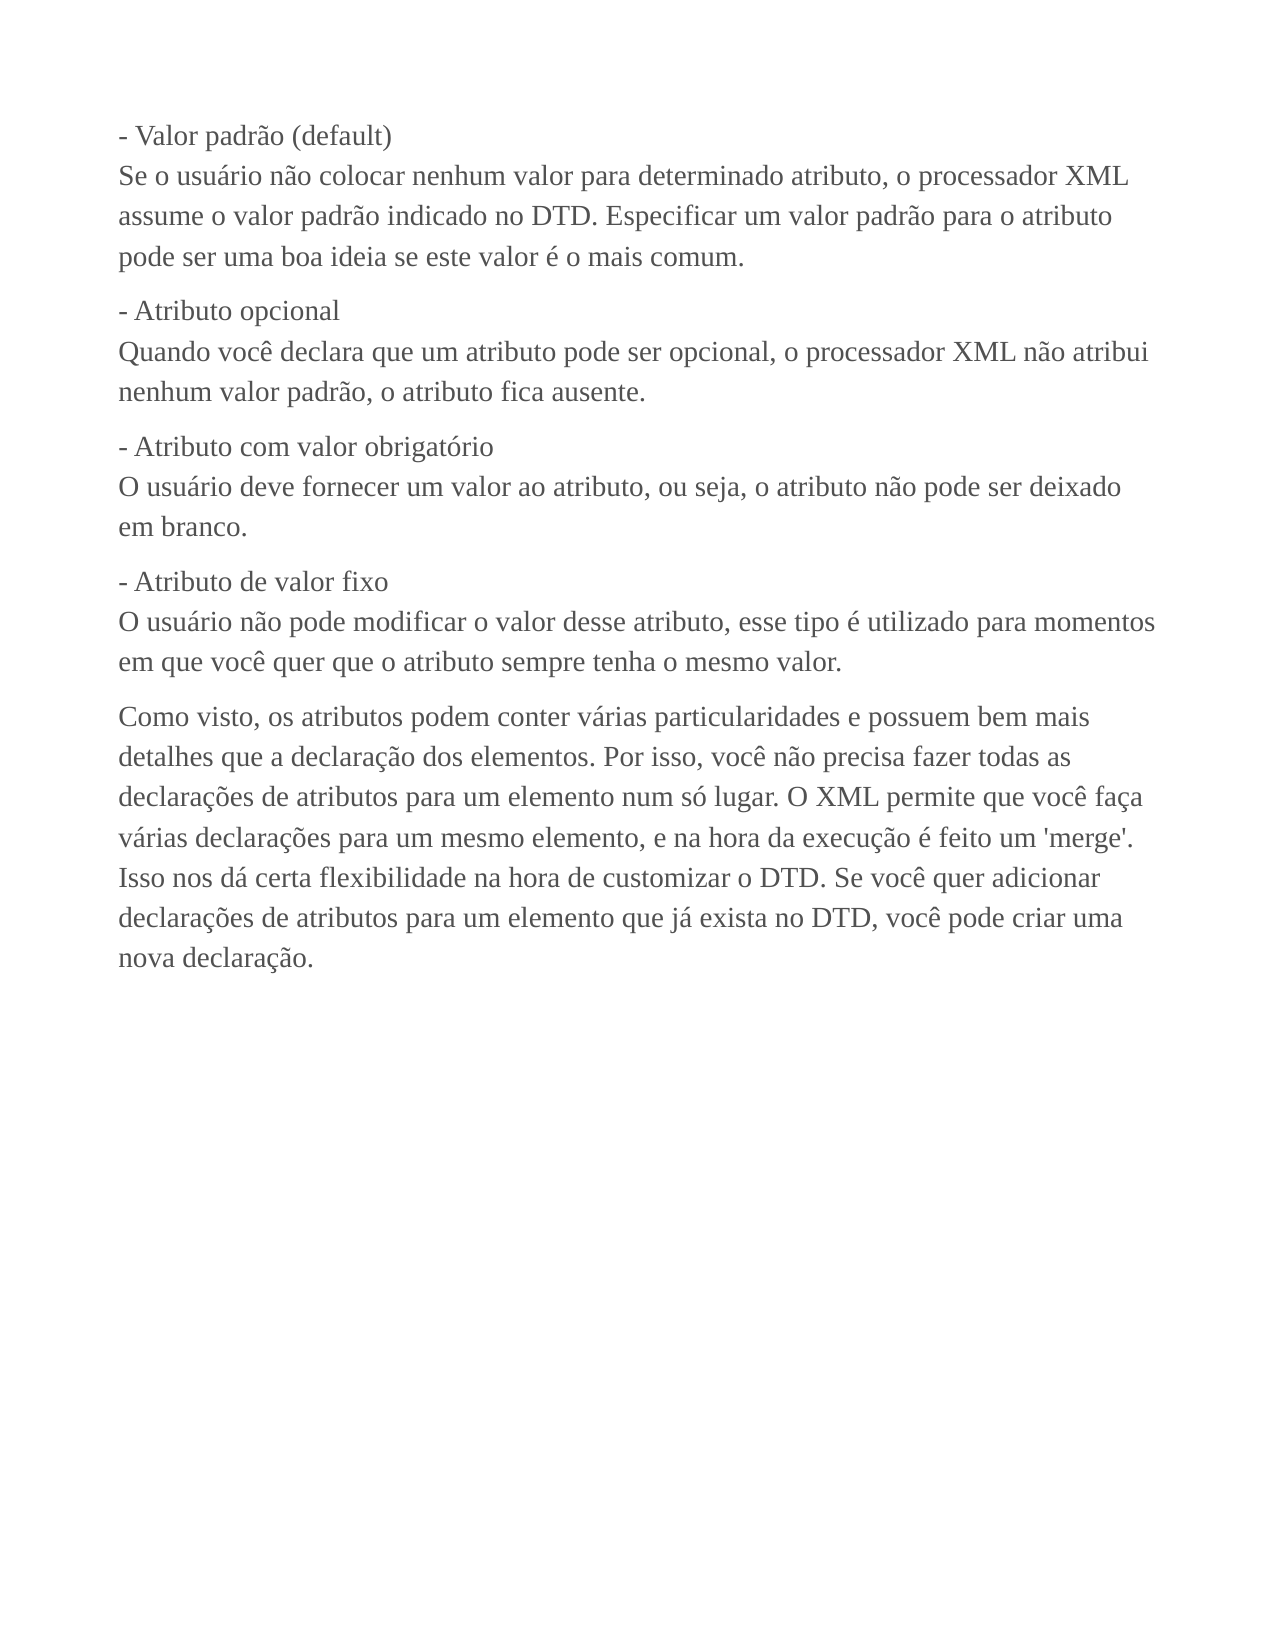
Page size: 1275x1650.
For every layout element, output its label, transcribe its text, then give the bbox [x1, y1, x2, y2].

text - Valor padrão (default) Se o usuário não colocar nenhum valor para determinado atributo, o processador XML assume o valor padrão indicado no DTD. Especificar um valor padrão para o atributo pode ser uma boa ideia se este valor é o mais comum. [118, 118, 1157, 272]
text Como visto, os atributos podem conter várias particularidades e possuem bem mais detalhes que a declaração dos elementos. Por isso, você não precisa fazer todas as declarações de atributos para um elemento num só lugar. O XML permite que você faça várias declarações para um mesmo elemento, e na hora da execução é feito um 'merge'. Isso nos dá certa flexibilidade na hora de customizar o DTD. Se você quer adicionar declarações de atributos para um elemento que já exista no DTD, você pode criar uma nova declaração. [118, 699, 1157, 974]
text - Atributo de valor fixo O usuário não pode modificar o valor desse atributo, esse tipo é utilizado para momentos em que você quer que o atributo sempre tenha o mesmo valor. [118, 564, 1157, 678]
text - Atributo opcional Quando você declara que um atributo pode ser opcional, o processador XML não atribui nenhum valor padrão, o atributo fica ausente. [118, 293, 1157, 407]
text - Atributo com valor obrigatório O usuário deve fornecer um valor ao atributo, ou seja, o atributo não pode ser deixado em branco. [118, 429, 1157, 543]
